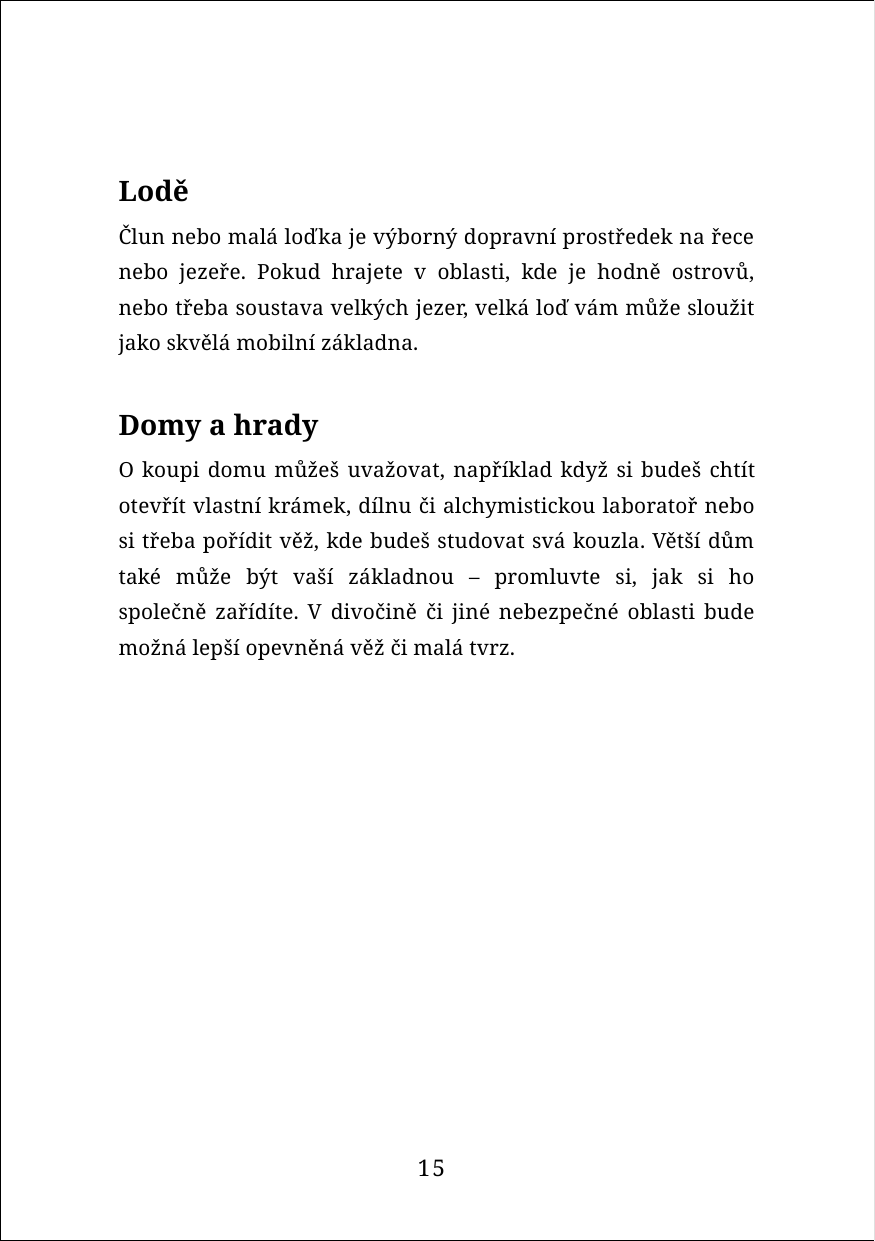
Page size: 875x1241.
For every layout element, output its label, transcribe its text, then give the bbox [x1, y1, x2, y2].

subtitle Domy a hrady [118, 405, 756, 444]
text O koupi domu můžeš uvažovat, například když si budeš chtít otevřít vlastní krámek, dílnu či alchymistickou laboratoř nebo si třeba pořídit věž, kde budeš studovat svá kouzla. Větší dům také může být vaší základnou – promluvte si, jak si ho společně zařídíte. V divočině či jiné nebezpečné oblasti bude možná lepší opevněná věž či malá tvrz. [118, 455, 756, 661]
subtitle Lodě [118, 172, 756, 210]
text Člun nebo malá loďka je výborný dopravní prostředek na řece nebo jezeře. Pokud hrajete v oblasti, kde je hodně ostrovů, nebo třeba soustava velkých jezer, velká loď vám může sloužit jako skvělá mobilní základna. [118, 222, 756, 357]
